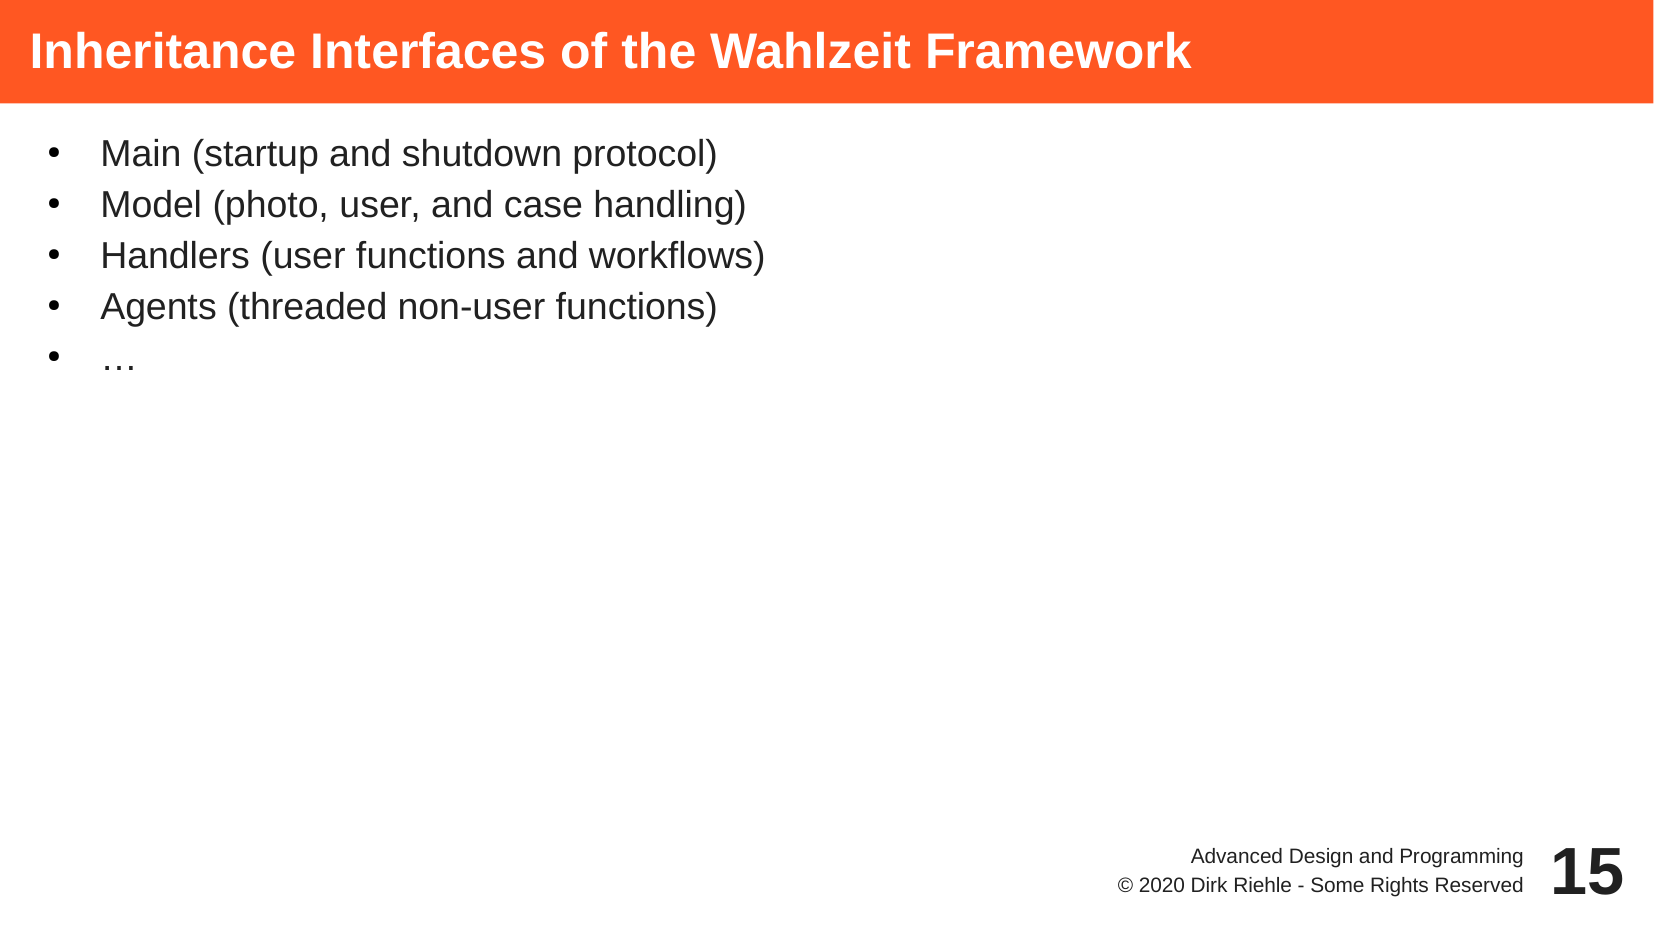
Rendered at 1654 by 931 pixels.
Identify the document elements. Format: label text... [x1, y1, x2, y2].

list Main (startup and shutdown protocol) Model (photo, user, and case handling) Handlers (user functions and workflows) Agents (threaded non-user functions) … [29, 132, 1625, 813]
title Inheritance Interfaces of the Wahlzeit Framework [0, 0, 1654, 104]
